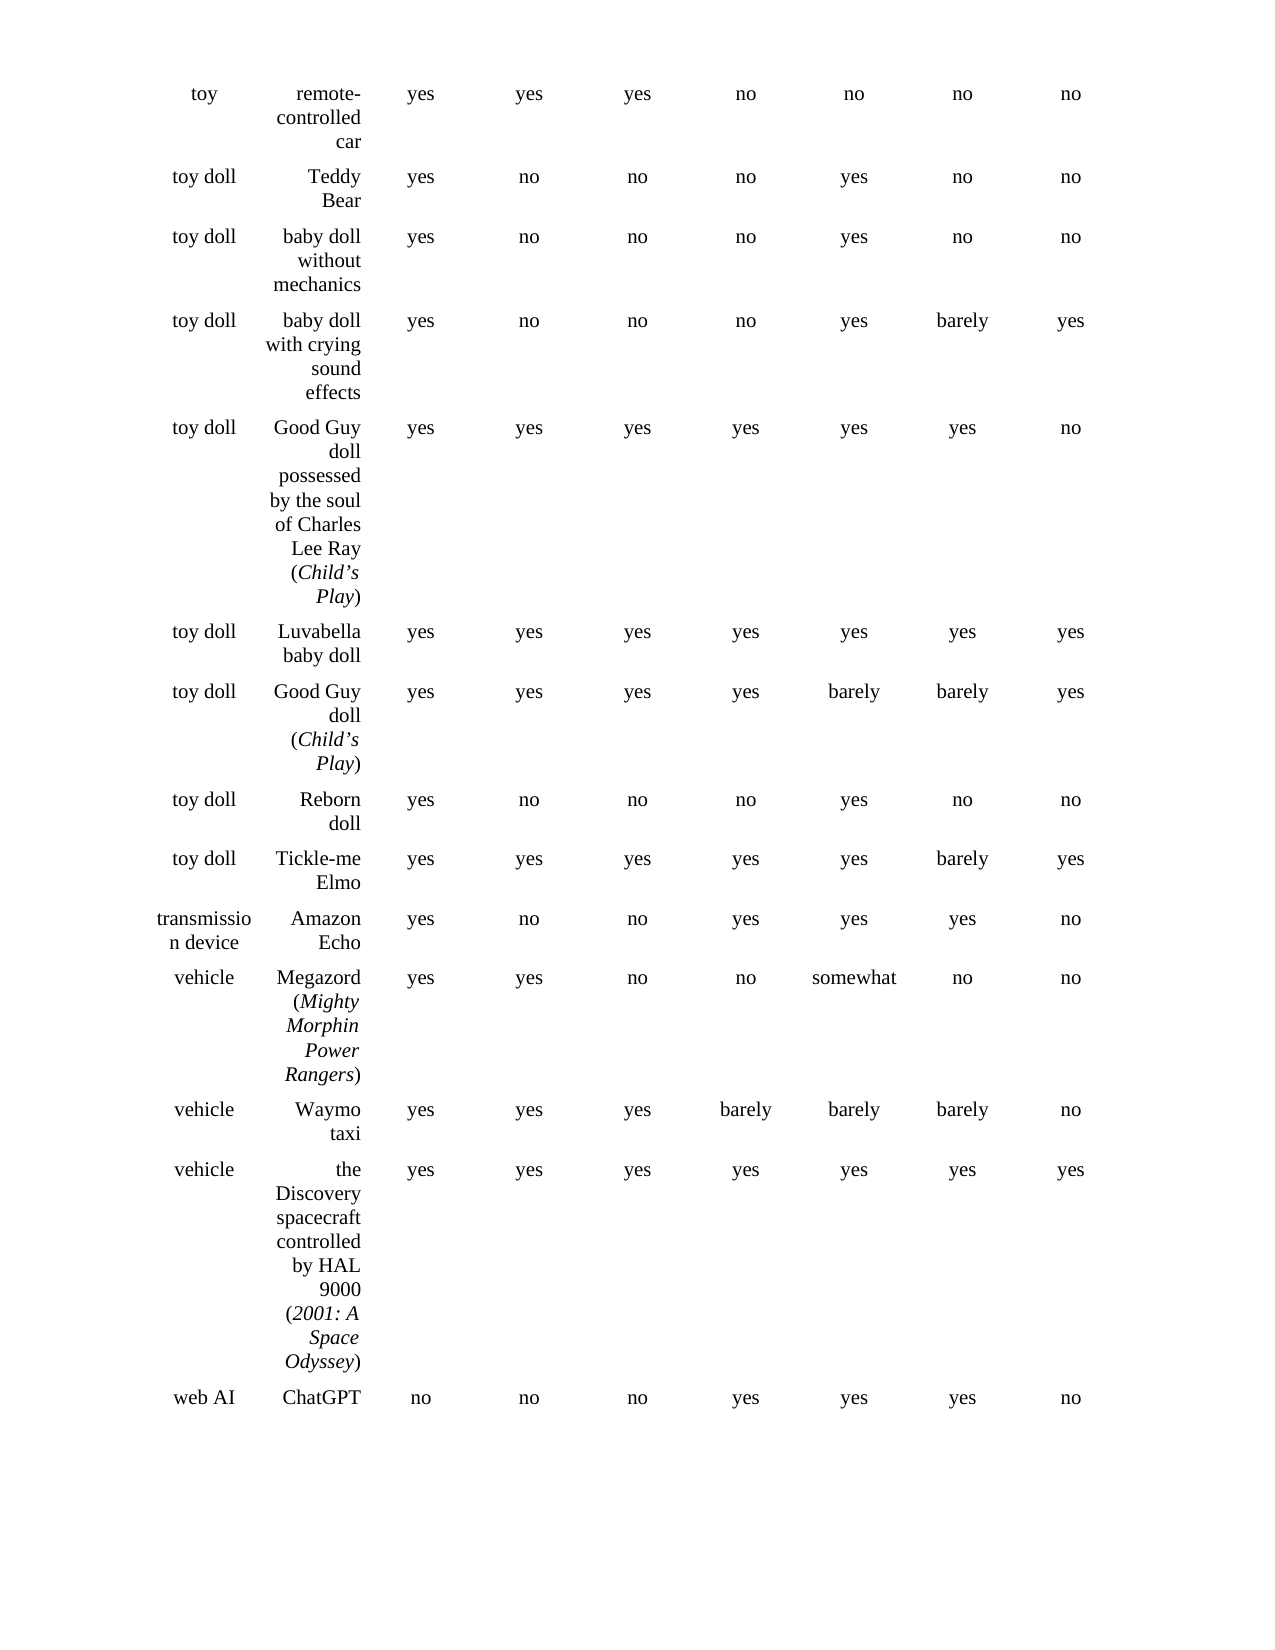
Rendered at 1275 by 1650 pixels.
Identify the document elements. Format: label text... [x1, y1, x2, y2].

table_cell toy doll [150, 840, 258, 900]
table_cell yes [583, 1091, 692, 1151]
table_cell toy doll [150, 218, 258, 302]
table_cell yes [583, 1151, 692, 1379]
table_cell the Discovery spacecraft controlled by HAL 9000 (2001: A Space Odyssey) [258, 1151, 367, 1379]
table_cell toy doll [150, 159, 258, 218]
table_cell remote-controlled car [258, 75, 367, 159]
table_cell yes [475, 1151, 583, 1379]
table_cell yes [692, 673, 800, 781]
table_cell yes [692, 410, 800, 613]
table_cell barely [800, 673, 908, 781]
table_cell yes [692, 840, 800, 900]
table_cell yes [475, 614, 583, 673]
table_cell Luvabella baby doll [258, 614, 367, 673]
table_cell toy doll [150, 673, 258, 781]
table_cell yes [475, 673, 583, 781]
table_cell yes [583, 75, 692, 159]
table_cell yes [692, 1379, 800, 1414]
table_cell no [1017, 781, 1125, 840]
table_cell yes [800, 1151, 908, 1379]
table_cell no [1017, 1091, 1125, 1151]
table_cell yes [367, 75, 475, 159]
table_cell no [475, 218, 583, 302]
table_cell yes [800, 410, 908, 613]
table_cell yes [800, 840, 908, 900]
table_cell yes [583, 673, 692, 781]
table_cell no [583, 960, 692, 1091]
table_cell yes [583, 410, 692, 613]
table_cell baby doll with crying sound effects [258, 302, 367, 409]
table_cell barely [908, 302, 1017, 409]
table_cell transmission device [150, 900, 258, 959]
table_cell barely [692, 1091, 800, 1151]
table_cell Teddy Bear [258, 159, 367, 218]
table_cell yes [475, 410, 583, 613]
table_cell vehicle [150, 1151, 258, 1379]
table_cell no [1017, 75, 1125, 159]
table_cell no [1017, 218, 1125, 302]
table_cell no [1017, 1379, 1125, 1414]
table_cell no [475, 159, 583, 218]
table_cell barely [800, 1091, 908, 1151]
table_cell yes [583, 614, 692, 673]
table_cell somewhat [800, 960, 908, 1091]
table_cell no [1017, 960, 1125, 1091]
table_cell yes [367, 960, 475, 1091]
table_cell no [908, 960, 1017, 1091]
table_cell yes [908, 614, 1017, 673]
table_cell web AI [150, 1379, 258, 1414]
table_cell yes [908, 1151, 1017, 1379]
table_cell Good Guy doll possessed by the soul of Charles Lee Ray (Child’s Play) [258, 410, 367, 613]
table_cell Megazord (Mighty Morphin Power Rangers) [258, 960, 367, 1091]
table_cell Reborn doll [258, 781, 367, 840]
table_cell no [475, 302, 583, 409]
table_cell yes [367, 302, 475, 409]
table_cell no [367, 1379, 475, 1414]
table_cell no [692, 781, 800, 840]
table_cell yes [800, 614, 908, 673]
table_cell no [908, 159, 1017, 218]
table_cell yes [800, 218, 908, 302]
table_cell yes [475, 75, 583, 159]
table_cell yes [367, 673, 475, 781]
table_cell yes [1017, 614, 1125, 673]
table_cell no [583, 900, 692, 959]
table_cell yes [367, 900, 475, 959]
table_cell yes [367, 159, 475, 218]
table_cell yes [800, 900, 908, 959]
table_cell yes [367, 614, 475, 673]
table_cell no [583, 1379, 692, 1414]
table_cell baby doll without mechanics [258, 218, 367, 302]
table_cell barely [908, 840, 1017, 900]
table_cell yes [1017, 840, 1125, 900]
table_cell Amazon Echo [258, 900, 367, 959]
table_cell yes [800, 159, 908, 218]
table_cell vehicle [150, 1091, 258, 1151]
table_cell yes [367, 781, 475, 840]
table_cell yes [367, 1091, 475, 1151]
table_cell Good Guy doll (Child’s Play) [258, 673, 367, 781]
table_cell no [1017, 159, 1125, 218]
table_cell yes [1017, 673, 1125, 781]
table_cell no [692, 302, 800, 409]
table_cell Tickle-me Elmo [258, 840, 367, 900]
table_cell yes [583, 840, 692, 900]
table_cell no [800, 75, 908, 159]
table_cell no [475, 781, 583, 840]
table_cell no [475, 1379, 583, 1414]
table_cell no [583, 781, 692, 840]
table_cell yes [800, 302, 908, 409]
table_cell no [692, 75, 800, 159]
table_cell yes [692, 614, 800, 673]
table_cell toy doll [150, 302, 258, 409]
table_cell yes [692, 1151, 800, 1379]
table_cell toy doll [150, 614, 258, 673]
table_cell yes [908, 900, 1017, 959]
table_cell no [475, 900, 583, 959]
table_cell toy [150, 75, 258, 159]
table_cell barely [908, 673, 1017, 781]
table_cell yes [908, 1379, 1017, 1414]
table_cell no [692, 960, 800, 1091]
table_cell no [908, 75, 1017, 159]
table_cell no [692, 159, 800, 218]
table_cell yes [475, 1091, 583, 1151]
table_cell no [908, 218, 1017, 302]
table_cell yes [367, 218, 475, 302]
table_cell yes [475, 960, 583, 1091]
table_cell toy doll [150, 410, 258, 613]
table_cell no [583, 159, 692, 218]
table_cell no [692, 218, 800, 302]
table_cell no [583, 218, 692, 302]
table_cell barely [908, 1091, 1017, 1151]
table_cell yes [908, 410, 1017, 613]
table_cell yes [367, 1151, 475, 1379]
table_cell yes [367, 410, 475, 613]
table_cell no [1017, 410, 1125, 613]
table_cell no [1017, 900, 1125, 959]
table_cell yes [1017, 1151, 1125, 1379]
table_cell yes [692, 900, 800, 959]
table_cell vehicle [150, 960, 258, 1091]
table_cell yes [1017, 302, 1125, 409]
table_cell no [583, 302, 692, 409]
table_cell ChatGPT [258, 1379, 367, 1414]
table_cell toy doll [150, 781, 258, 840]
table_cell Waymo taxi [258, 1091, 367, 1151]
table_cell yes [475, 840, 583, 900]
table_cell no [908, 781, 1017, 840]
table_cell yes [800, 1379, 908, 1414]
table_cell yes [367, 840, 475, 900]
table_cell yes [800, 781, 908, 840]
